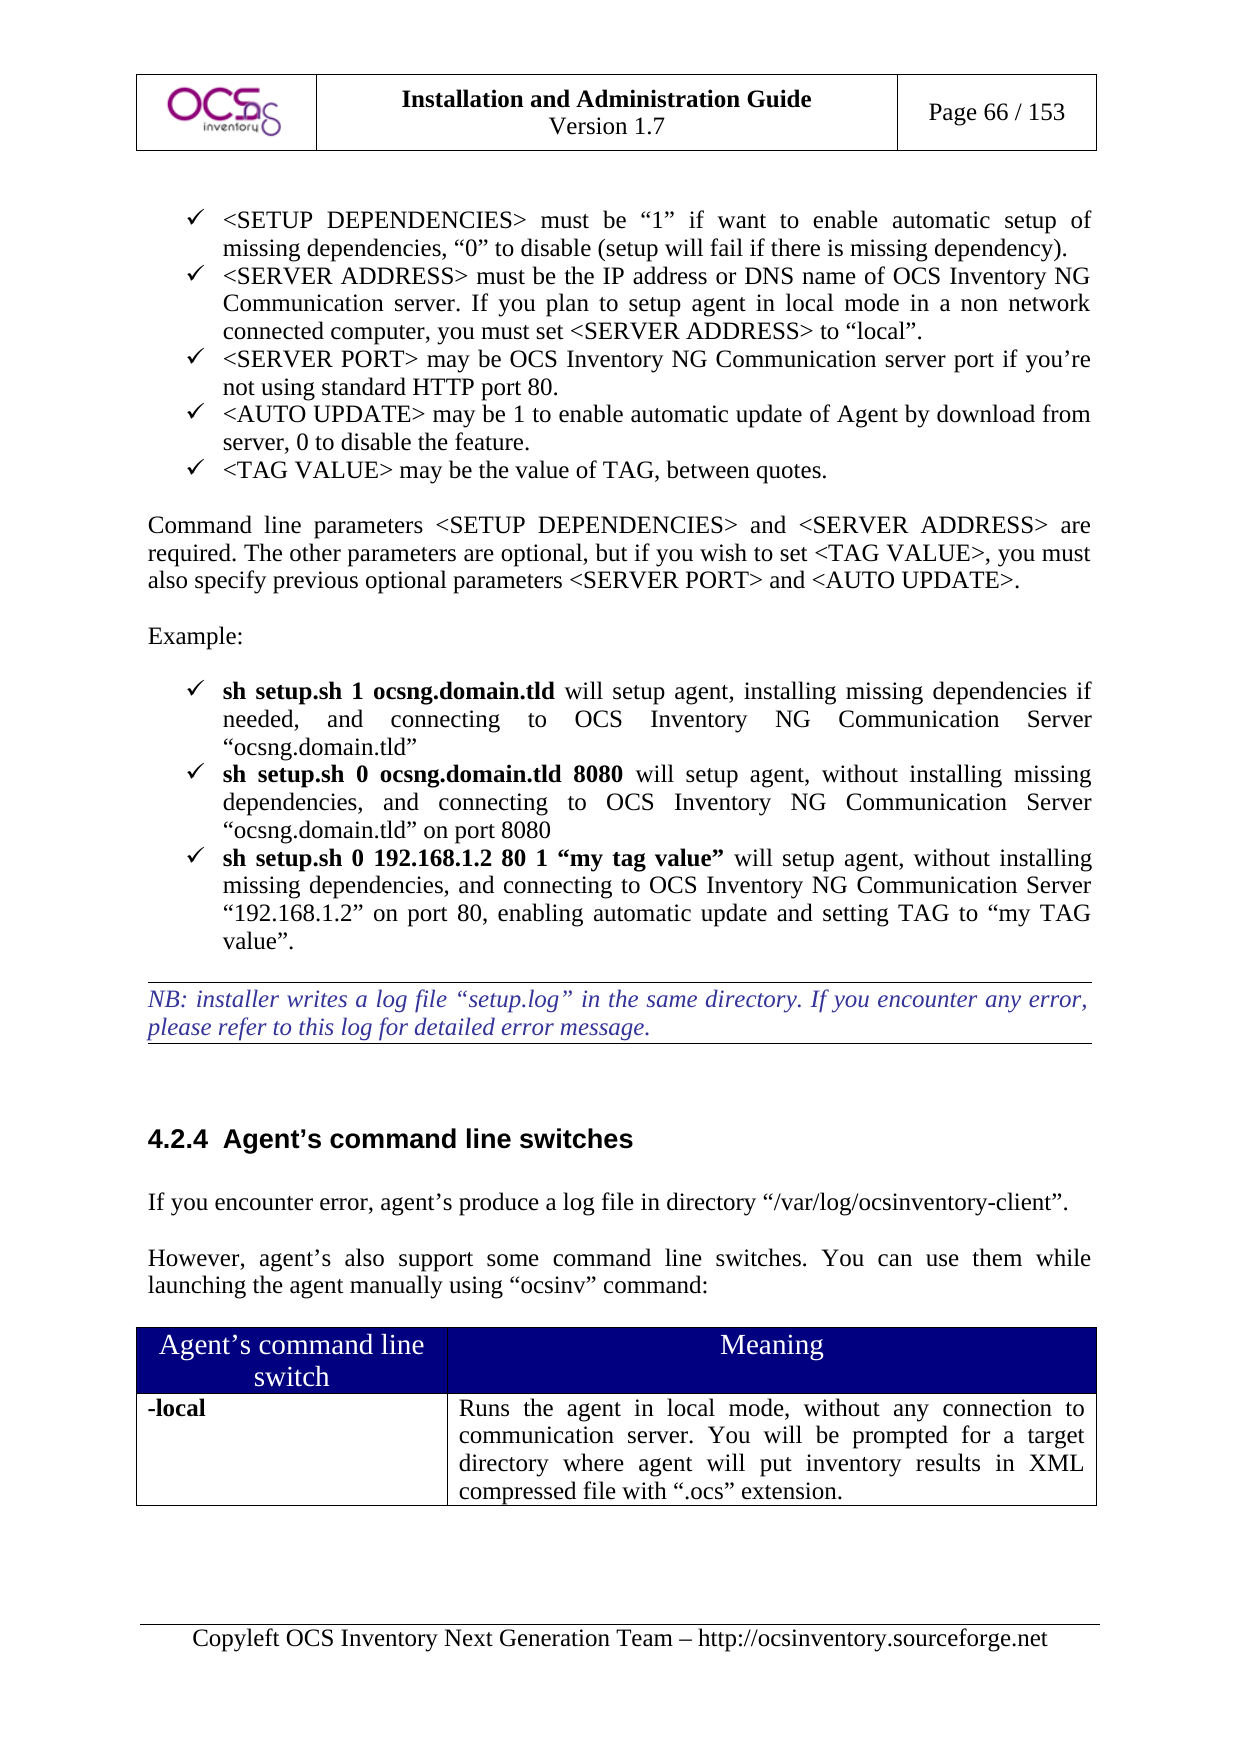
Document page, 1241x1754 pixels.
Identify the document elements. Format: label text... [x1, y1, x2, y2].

list <SETUP DEPENDENCIES> must be “1” if want to enable automatic setup of missing dependencies, “0” to disable (setup will fail if there is missing dependency). [185, 206, 1092, 262]
text NB: installer writes a log file “setup.log” in the same directory. If you encounter any error, please refer to this log for detailed error message. [148, 983, 1092, 1043]
list sh setup.sh 0 ocsng.domain.tld 8080 will setup agent, without installing missing dependencies, and connecting to OCS Inventory NG Communication Server “ocsng.domain.tld” on port 8080 [185, 761, 1092, 844]
list <AUTO UPDATE> may be 1 to enable automatic update of Agent by download from server, 0 to disable the feature. [185, 400, 1092, 456]
list <TAG VALUE> may be the value of TAG, between quotes. [185, 456, 1092, 483]
table_header Agent’s command line switch [137, 1328, 447, 1393]
text However, agent’s also support some command line switches. You can use them while launching the agent manually using “ocsinv” command: [148, 1244, 1092, 1299]
subtitle Agent’s command line switches [148, 1124, 1092, 1154]
text Command line parameters <SETUP DEPENDENCIES> and <SERVER ADDRESS> are required. The other parameters are optional, but if you wish to set <TAG VALUE>, you must also specify previous optional parameters <SERVER PORT> and <AUTO UPDATE>. [148, 511, 1092, 594]
text If you encounter error, agent’s produce a log file in directory “/var/log/ocsinventory-client”. [148, 1188, 1092, 1216]
table_cell Runs the agent in local mode, without any connection to communication server. You will be prompted for a target directory where agent will put inventory results in XML compressed file with “.ocs” extension. [448, 1394, 1096, 1504]
picture [163, 83, 286, 141]
list <SERVER ADDRESS> must be the IP address or DNS name of OCS Inventory NG Communication server. If you plan to setup agent in local mode in a non network connected computer, you must set <SERVER ADDRESS> to “local”. [185, 262, 1092, 345]
text Example: [148, 622, 1092, 650]
list sh setup.sh 1 ocsng.domain.tld will setup agent, installing missing dependencies if needed, and connecting to OCS Inventory NG Communication Server “ocsng.domain.tld” [185, 677, 1092, 761]
table_header Meaning [448, 1328, 1096, 1393]
list <SERVER PORT> may be OCS Inventory NG Communication server port if you’re not using standard HTTP port 80. [185, 345, 1092, 400]
list sh setup.sh 0 192.168.1.2 80 1 “my tag value” will setup agent, without installing missing dependencies, and connecting to OCS Inventory NG Communication Server “192.168.1.2” on port 80, enabling automatic update and setting TAG to “my TAG value”. [185, 844, 1092, 954]
table_cell -local [137, 1394, 447, 1504]
